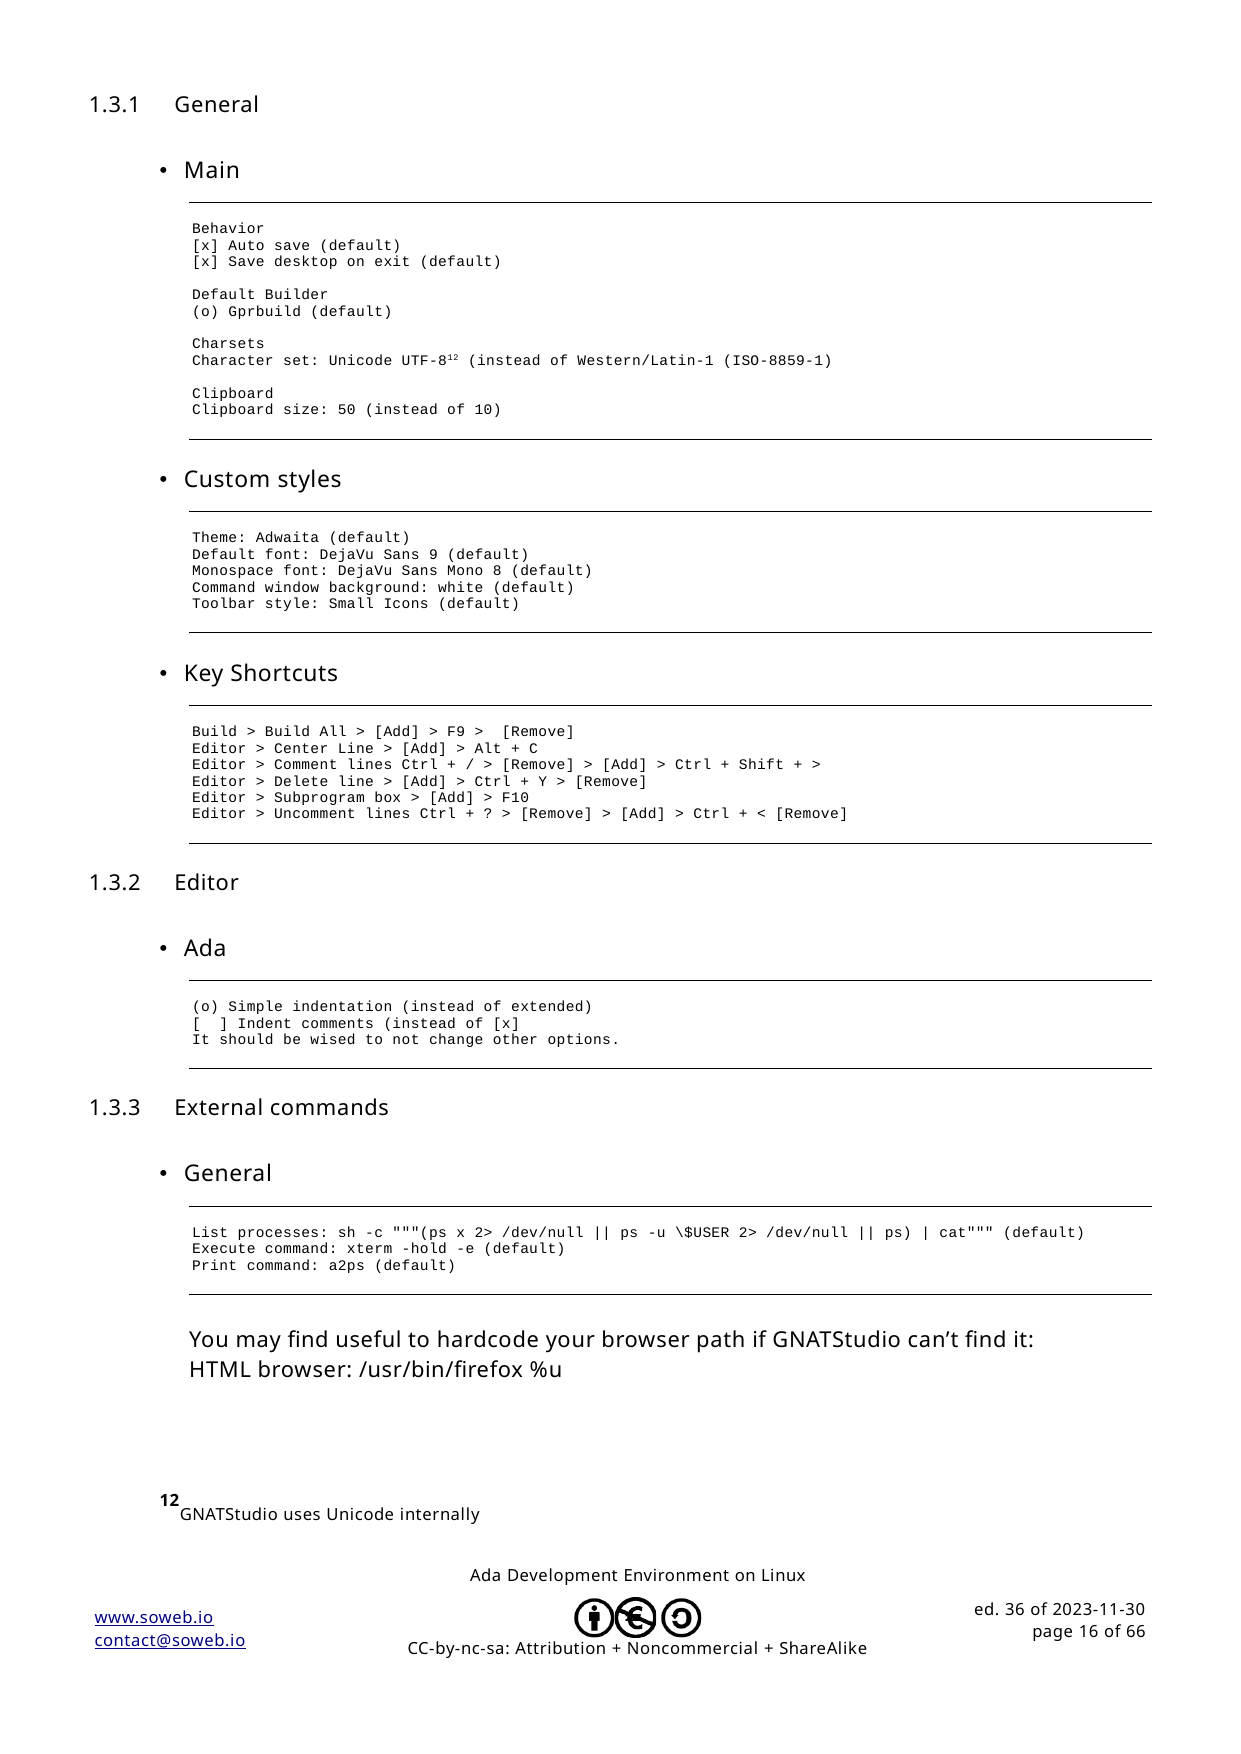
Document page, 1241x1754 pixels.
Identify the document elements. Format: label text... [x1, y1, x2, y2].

list (o) Simple indentation (instead of extended) [189, 981, 1152, 1013]
text GNATStudio uses Unicode internally [159, 1489, 1152, 1528]
list Behavior [189, 203, 1152, 235]
list Execute command: xterm -hold -e (default) [189, 1239, 1152, 1255]
picture [573, 1597, 657, 1638]
subtitle Main [159, 153, 1152, 184]
text You may find useful to hardcode your browser path if GNATStudio can’t find it: [189, 1324, 1152, 1354]
list (o) Gprbuild (default) [189, 301, 1152, 320]
list [x] Save desktop on exit (default) [189, 252, 1152, 271]
list [x] Auto save (default) [189, 235, 1152, 252]
list Editor > Uncomment lines Ctrl + ? > [Remove] > [Add] > Ctrl + < [Remove] [189, 804, 1152, 843]
list Clipboard [189, 383, 1152, 400]
list It should be wised to not change other options. [189, 1029, 1152, 1068]
list Build > Build All > [Add] > F9 > [Remove] [189, 706, 1152, 738]
subtitle Ada [159, 931, 1152, 962]
subtitle General [88, 88, 1152, 129]
list Charsets [189, 334, 1152, 350]
picture [660, 1597, 702, 1638]
subtitle Editor [88, 866, 1152, 907]
subtitle Custom styles [159, 462, 1152, 493]
list List processes: sh -c """(ps x 2> /dev/null || ps -u \$USER 2> /dev/null || ps) | cat""" (default) [189, 1207, 1152, 1239]
list Toolbar style: Small Icons (default) [189, 593, 1152, 632]
list Editor > Subprogram box > [Add] > F10 [189, 787, 1152, 804]
list Default Builder [189, 284, 1152, 301]
list [ ] Indent comments (instead of [x] [189, 1013, 1152, 1029]
list Clipboard size: 50 (instead of 10) [189, 400, 1152, 439]
list Print command: a2ps (default) [189, 1255, 1152, 1294]
list Character set: Unicode UTF-8 (instead of Western/Latin-1 (ISO-8859-1) [189, 350, 1152, 370]
list Monospace font: DejaVu Sans Mono 8 (default) [189, 561, 1152, 577]
subtitle External commands [88, 1092, 1152, 1133]
list Theme: Adwaita (default) [189, 512, 1152, 544]
list Editor > Center Line > [Add] > Alt + C [189, 738, 1152, 754]
text HTML browser: /usr/bin/firefox %u [189, 1354, 1152, 1384]
subtitle General [159, 1157, 1152, 1188]
subtitle Key Shortcuts [159, 656, 1152, 687]
list Editor > Delete line > [Add] > Ctrl + Y > [Remove] [189, 771, 1152, 787]
list Command window background: white (default) [189, 577, 1152, 593]
list Default font: DejaVu Sans 9 (default) [189, 544, 1152, 561]
list Editor > Comment lines Ctrl + / > [Remove] > [Add] > Ctrl + Shift + > [189, 754, 1152, 771]
